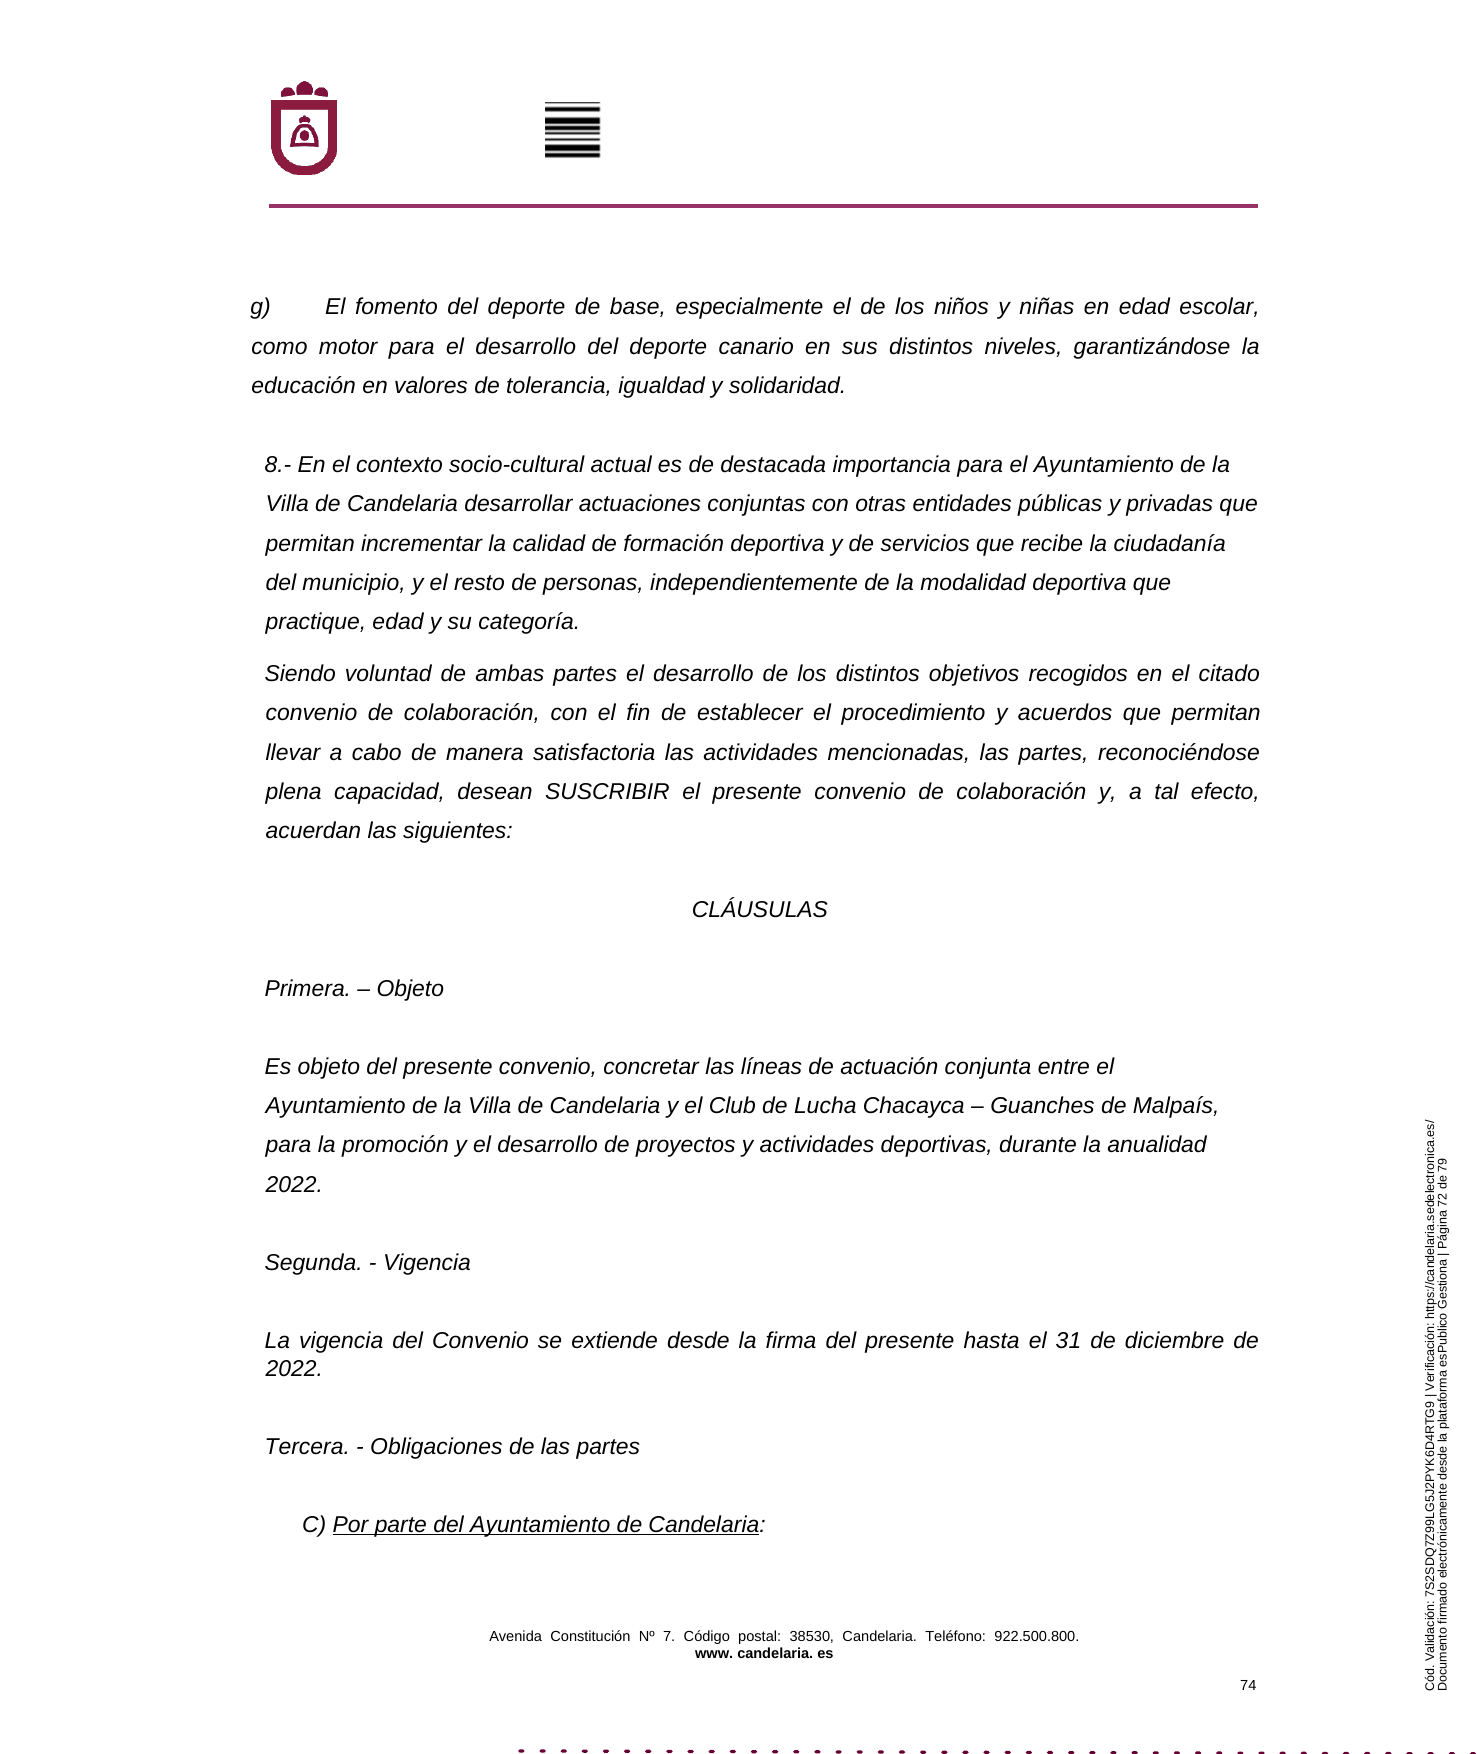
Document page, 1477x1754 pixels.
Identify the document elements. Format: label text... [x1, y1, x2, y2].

text CLÁUSULAS [259, 896, 1268, 923]
text La vigencia del Convenio se extiende desde la firma del presente hasta el 31 de diciembre de 2022. [264, 1327, 1263, 1381]
list El fomento del deporte de base, especialmente el de los niños y niñas en edad escolar, como motor para el desarrollo del deporte canario en sus distintos niveles, garantizándose la educación en valores de tolerancia, igualdad y solidaridad. [250, 293, 1263, 398]
text Es objeto del presente convenio, concretar las líneas de actuación conjunta entre el Ayuntamiento de la Villa de Candelaria y el Club de Lucha Chacayca – Guanches de Malpaís, para la promoción y el desarrollo de proyectos y actividades deportivas, durante la anualidad 2022. [264, 1053, 1263, 1197]
text 8.- En el contexto socio-cultural actual es de destacada importancia para el Ayuntamiento de la Villa de Candelaria desarrollar actuaciones conjuntas con otras entidades públicas y privadas que permitan incrementar la calidad de formación deportiva y de servicios que recibe la ciudadanía del municipio, y el resto de personas, independientemente de la modalidad deportiva que practique, edad y su categoría. [264, 451, 1263, 634]
text Primera. – Objeto [264, 975, 1263, 1001]
text Tercera. - Obligaciones de las partes [264, 1433, 1263, 1459]
text Segunda. - Vigencia [264, 1249, 1263, 1275]
text Siendo voluntad de ambas partes el desarrollo de los distintos objetivos recogidos en el citado convenio de colaboración, con el fin de establecer el procedimiento y acuerdos que permitan llevar a cabo de manera satisfactoria las actividades mencionadas, las partes, reconociéndose plena capacidad, desean SUSCRIBIR el presente convenio de colaboración y, a tal efecto, acuerdan las siguientes: [264, 659, 1263, 844]
text C) Por parte del Ayuntamiento de Candelaria: [302, 1511, 1268, 1538]
